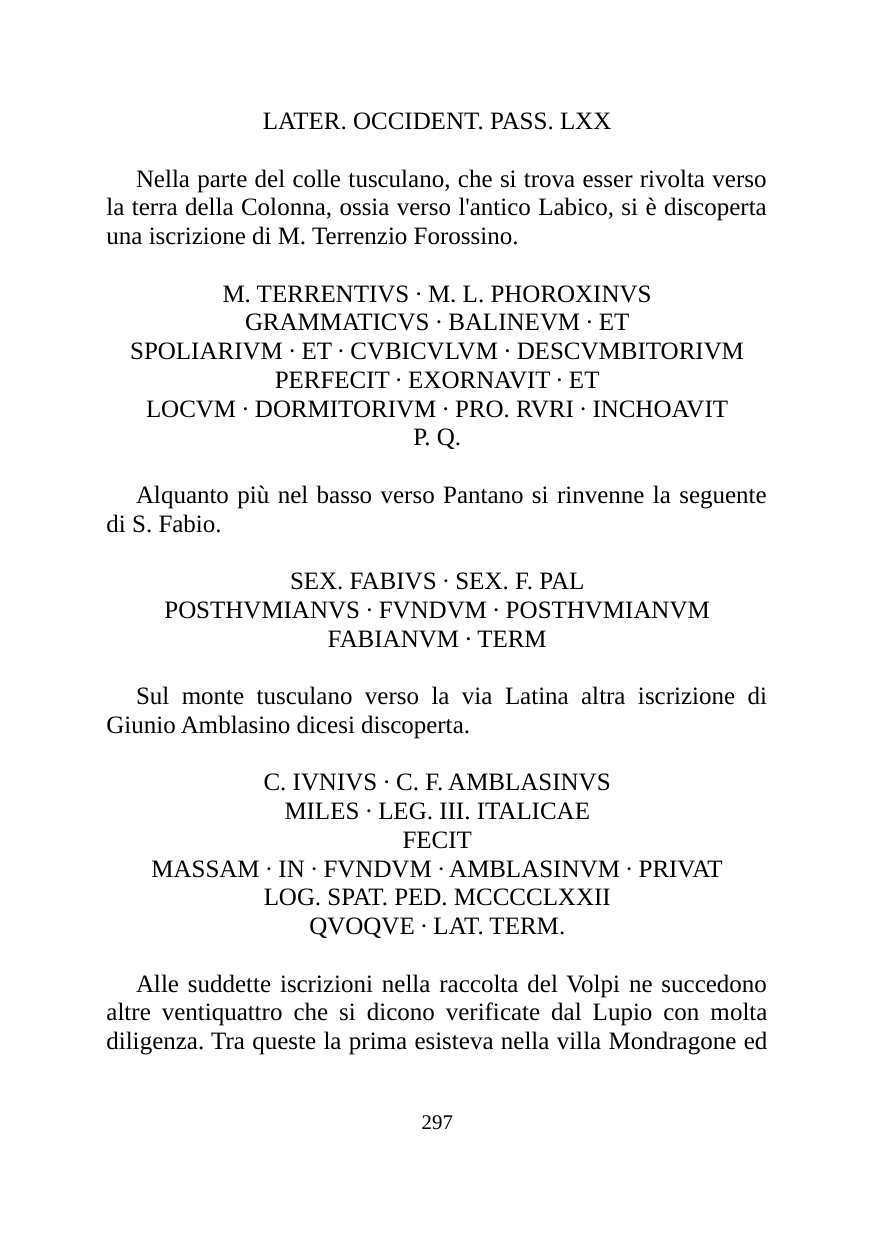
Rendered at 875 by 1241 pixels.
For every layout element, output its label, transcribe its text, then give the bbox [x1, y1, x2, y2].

text POSTHVMIANVS ∙ FVNDVM ∙ POSTHVMIANVM [106, 595, 768, 624]
text Alle suddette iscrizioni nella raccolta del Volpi ne succedono altre ventiquattro che si dicono verificate dal Lupio con molta diligenza. Tra queste la prima esisteva nella villa Mondragone ed [106, 969, 768, 1055]
text MILES ∙ LEG. III. ITALICAE [106, 796, 768, 825]
text SPOLIARIVM ∙ ET ∙ CVBICVLVM ∙ DESCVMBITORIVM [106, 336, 768, 365]
text FABIANVM ∙ TERM [106, 624, 768, 652]
text FECIT [106, 825, 768, 854]
text P. Q. [106, 422, 768, 451]
text LOCVM ∙ DORMITORIVM ∙ PRO. RVRI ∙ INCHOAVIT [106, 394, 768, 422]
text MASSAM ∙ IN ∙ FVNDVM ∙ AMBLASINVM ∙ PRIVAT [106, 854, 768, 882]
text SEX. FABIVS ∙ SEX. F. PAL [106, 566, 768, 595]
text Alquanto più nel basso verso Pantano si rinvenne la seguente di S. Fabio. [106, 480, 768, 537]
text LOG. SPAT. PED. MCCCCLXXII [106, 882, 768, 911]
text LATER. OCCIDENT. PASS. LXX [106, 106, 768, 135]
text QVOQVE ∙ LAT. TERM. [106, 911, 768, 940]
text C. IVNIVS ∙ C. F. AMBLASINVS [106, 767, 768, 796]
text Sul monte tusculano verso la via Latina altra iscrizione di Giunio Amblasino dicesi discoperta. [106, 681, 768, 739]
text Nella parte del colle tusculano, che si trova esser rivolta verso la terra della Colonna, ossia verso l'antico Labico, si è discoperta una iscrizione di M. Terrenzio Forossino. [106, 164, 768, 250]
text M. TERRENTIVS ∙ M. L. PHOROXINVS [106, 279, 768, 307]
text PERFECIT ∙ EXORNAVIT ∙ ET [106, 365, 768, 394]
text GRAMMATICVS ∙ BALINEVM ∙ ET [106, 307, 768, 336]
